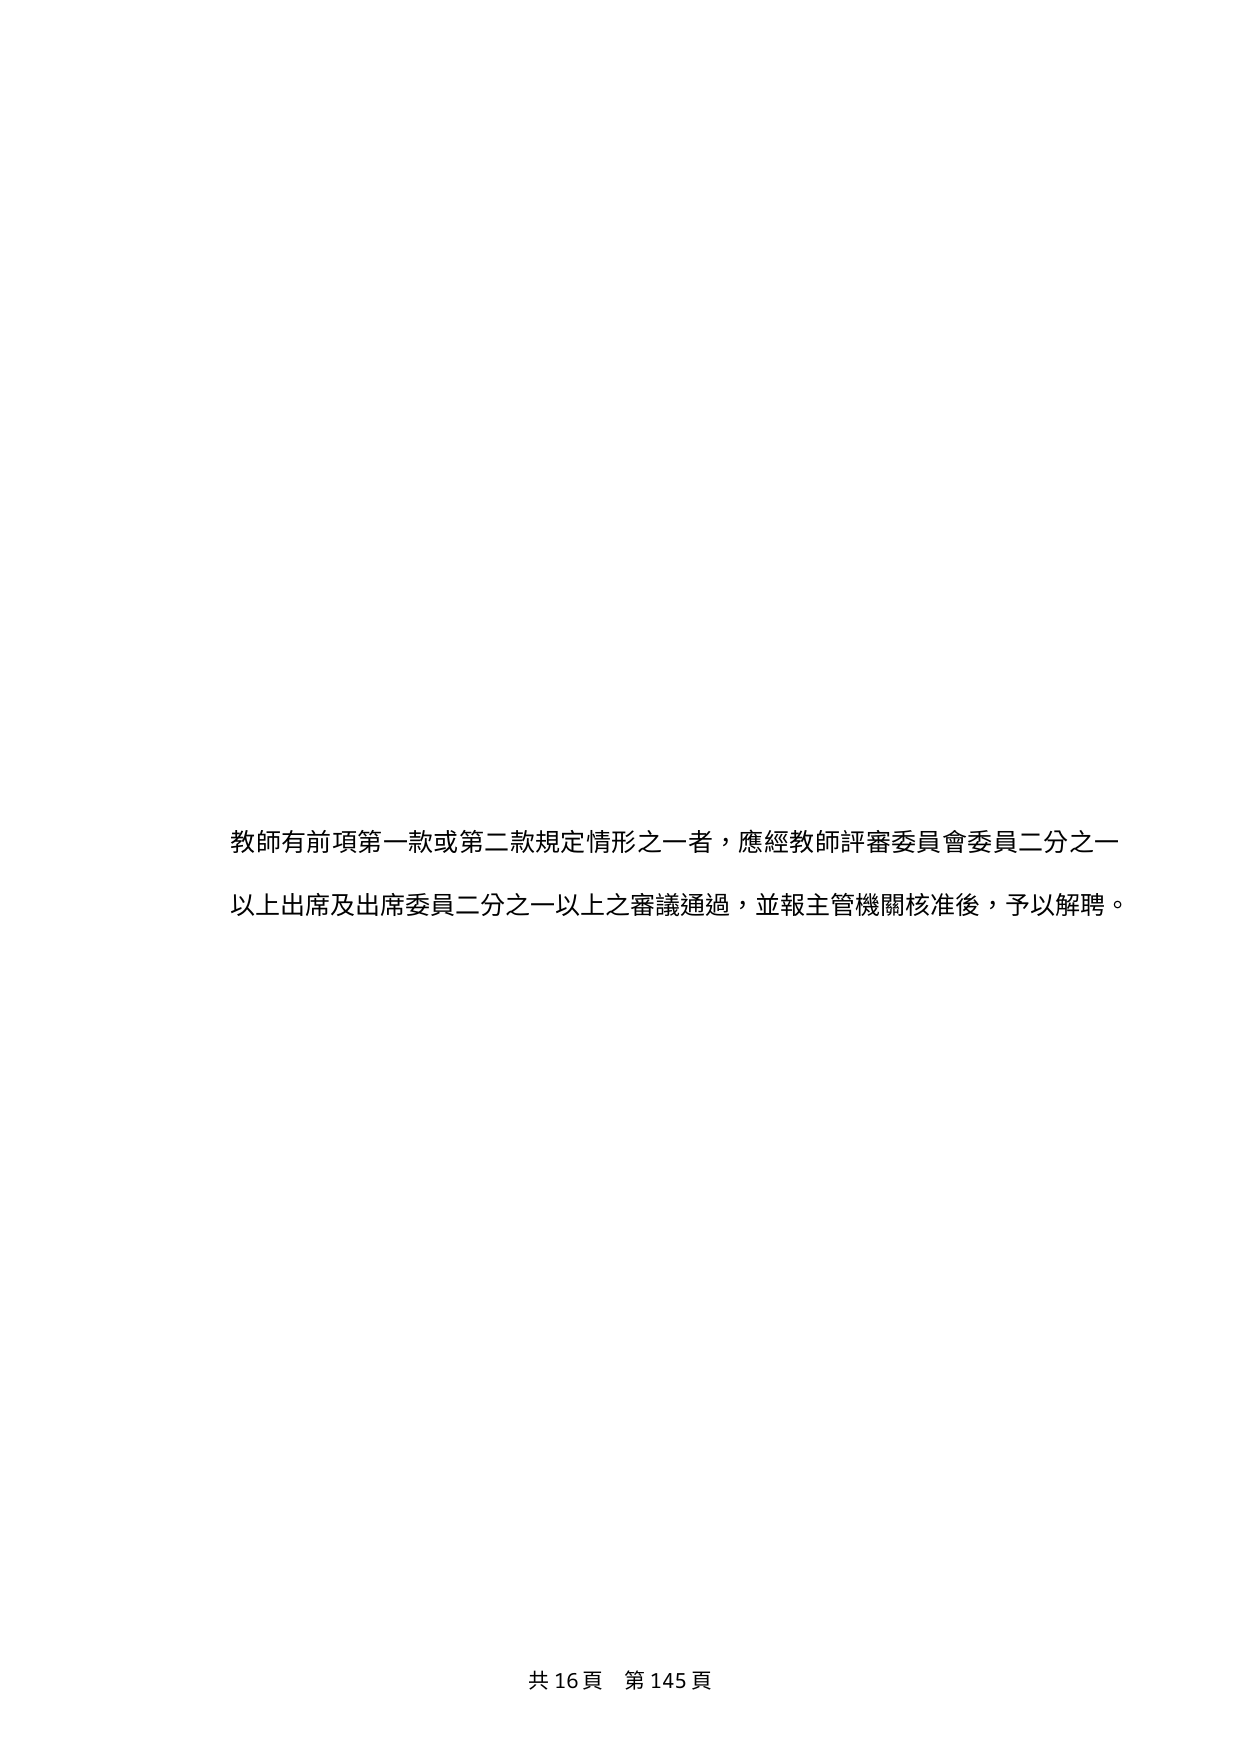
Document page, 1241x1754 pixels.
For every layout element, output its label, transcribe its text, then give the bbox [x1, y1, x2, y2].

text 教師有前項第一款或第二款規定情形之一者，應經教師評審委員會委員二分之一以上出席及出席委員二分之一以上之審議通過，並報主管機關核准後，予以解聘。 [230, 799, 1122, 924]
